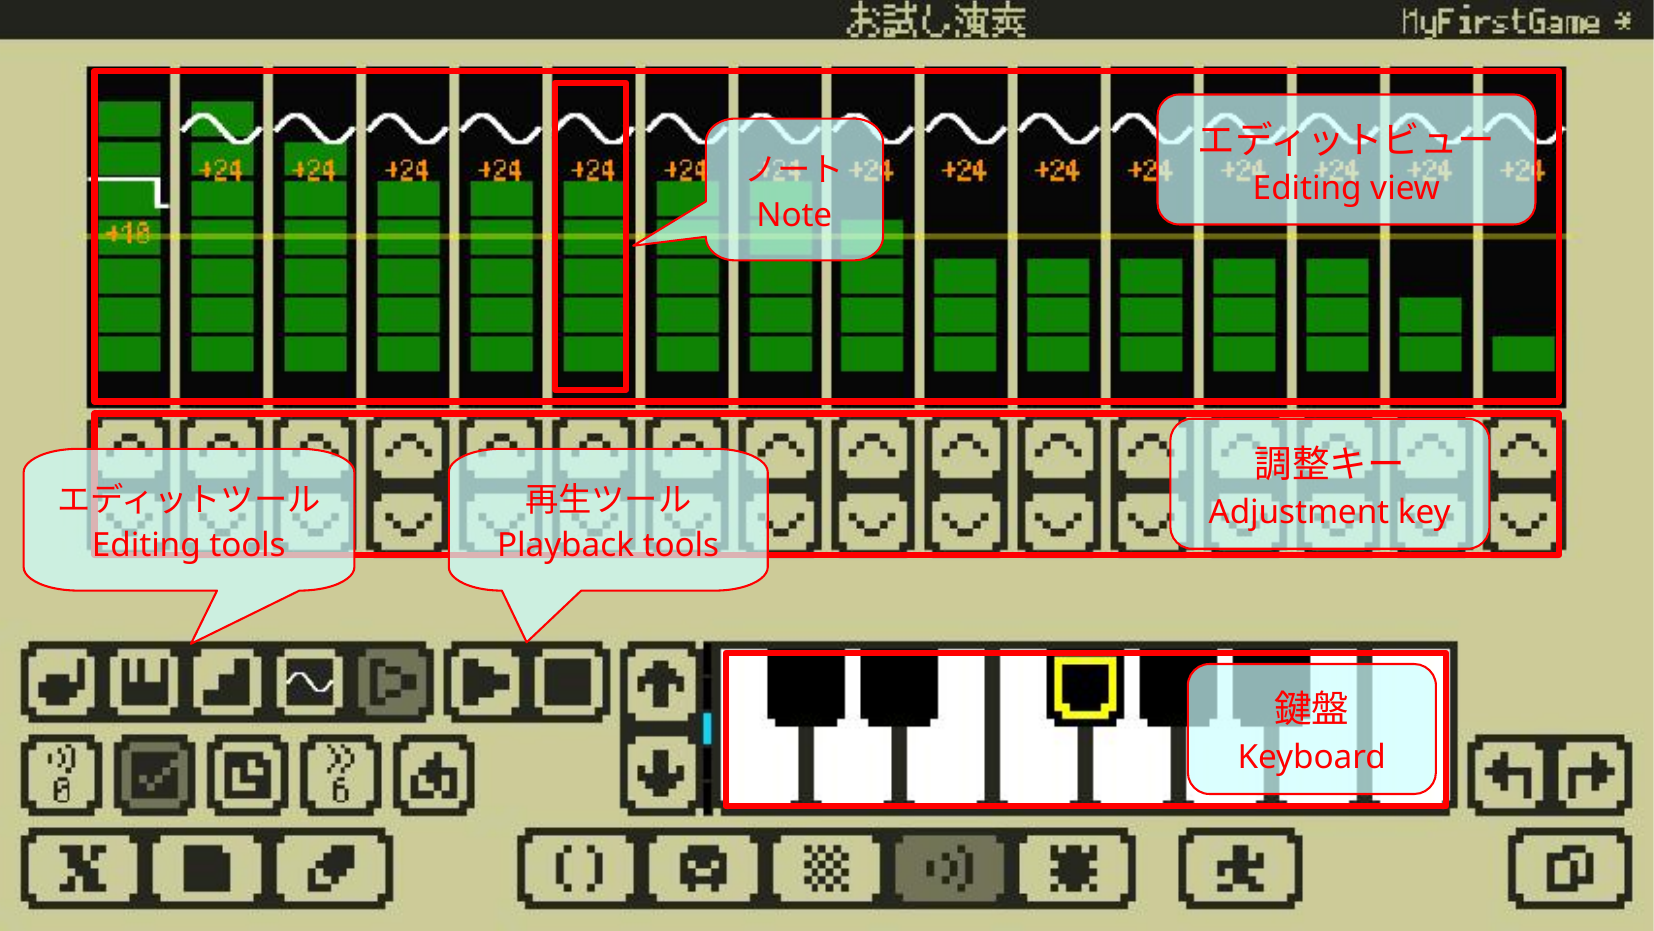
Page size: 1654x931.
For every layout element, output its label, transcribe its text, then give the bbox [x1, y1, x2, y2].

text_box エディットビュー Editing view [1157, 94, 1536, 225]
text_box [94, 413, 1560, 556]
picture [0, 0, 1654, 931]
text_box 調整キー Adjustment key [1170, 418, 1490, 549]
text_box 再生ツール Playback tools [448, 448, 768, 643]
text_box [725, 652, 1447, 807]
text_box エディットツール Editing tools [23, 448, 355, 644]
text_box [94, 70, 1560, 402]
text_box ノート Note [633, 118, 884, 261]
